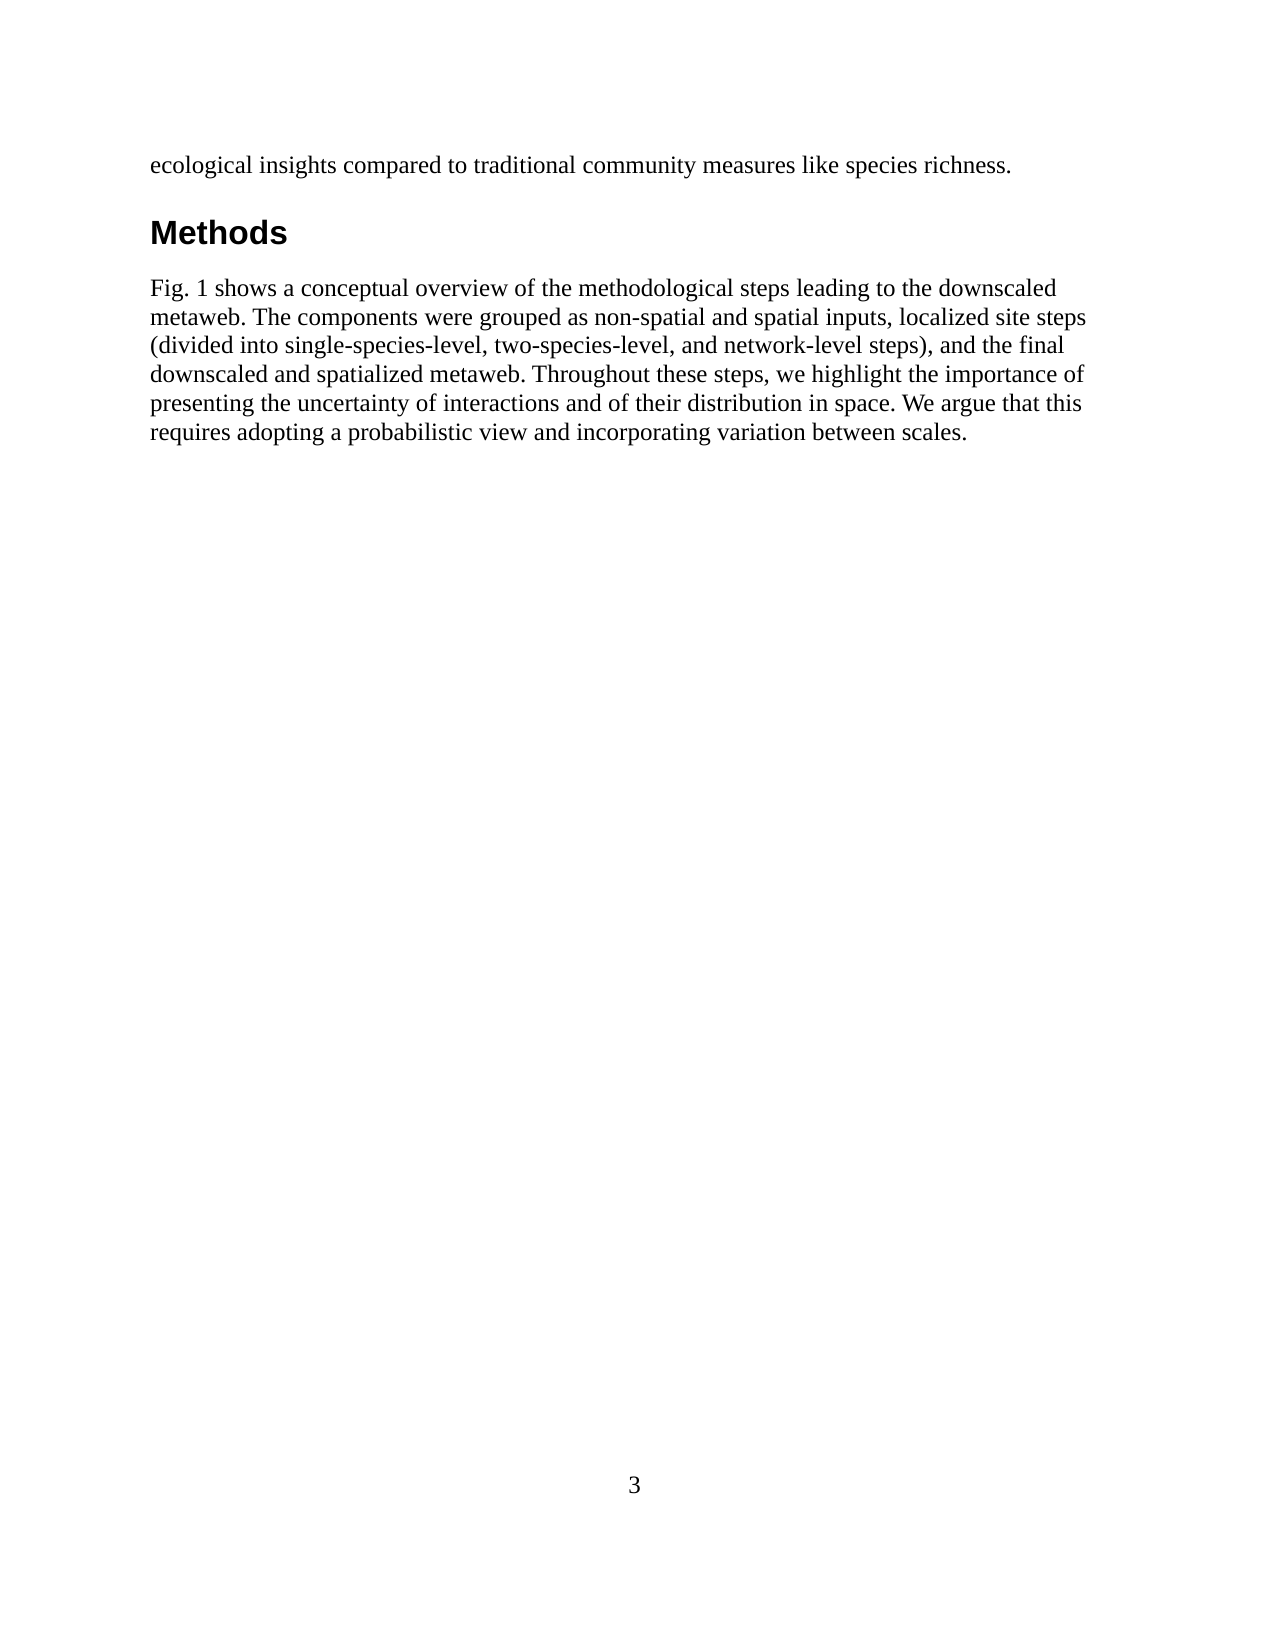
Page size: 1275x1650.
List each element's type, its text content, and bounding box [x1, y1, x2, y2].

subtitle Methods [150, 213, 1125, 251]
text ecological insights compared to traditional community measures like species richness. [150, 150, 1125, 179]
text Fig. 1 shows a conceptual overview of the methodological steps leading to the downscaled metaweb. The components were grouped as non-spatial and spatial inputs, localized site steps (divided into single-species-level, two-species-level, and network-level steps), and the final downscaled and spatialized metaweb. Throughout these steps, we highlight the importance of presenting the uncertainty of interactions and of their distribution in space. We argue that this requires adopting a probabilistic view and incorporating variation between scales. [150, 273, 1125, 445]
